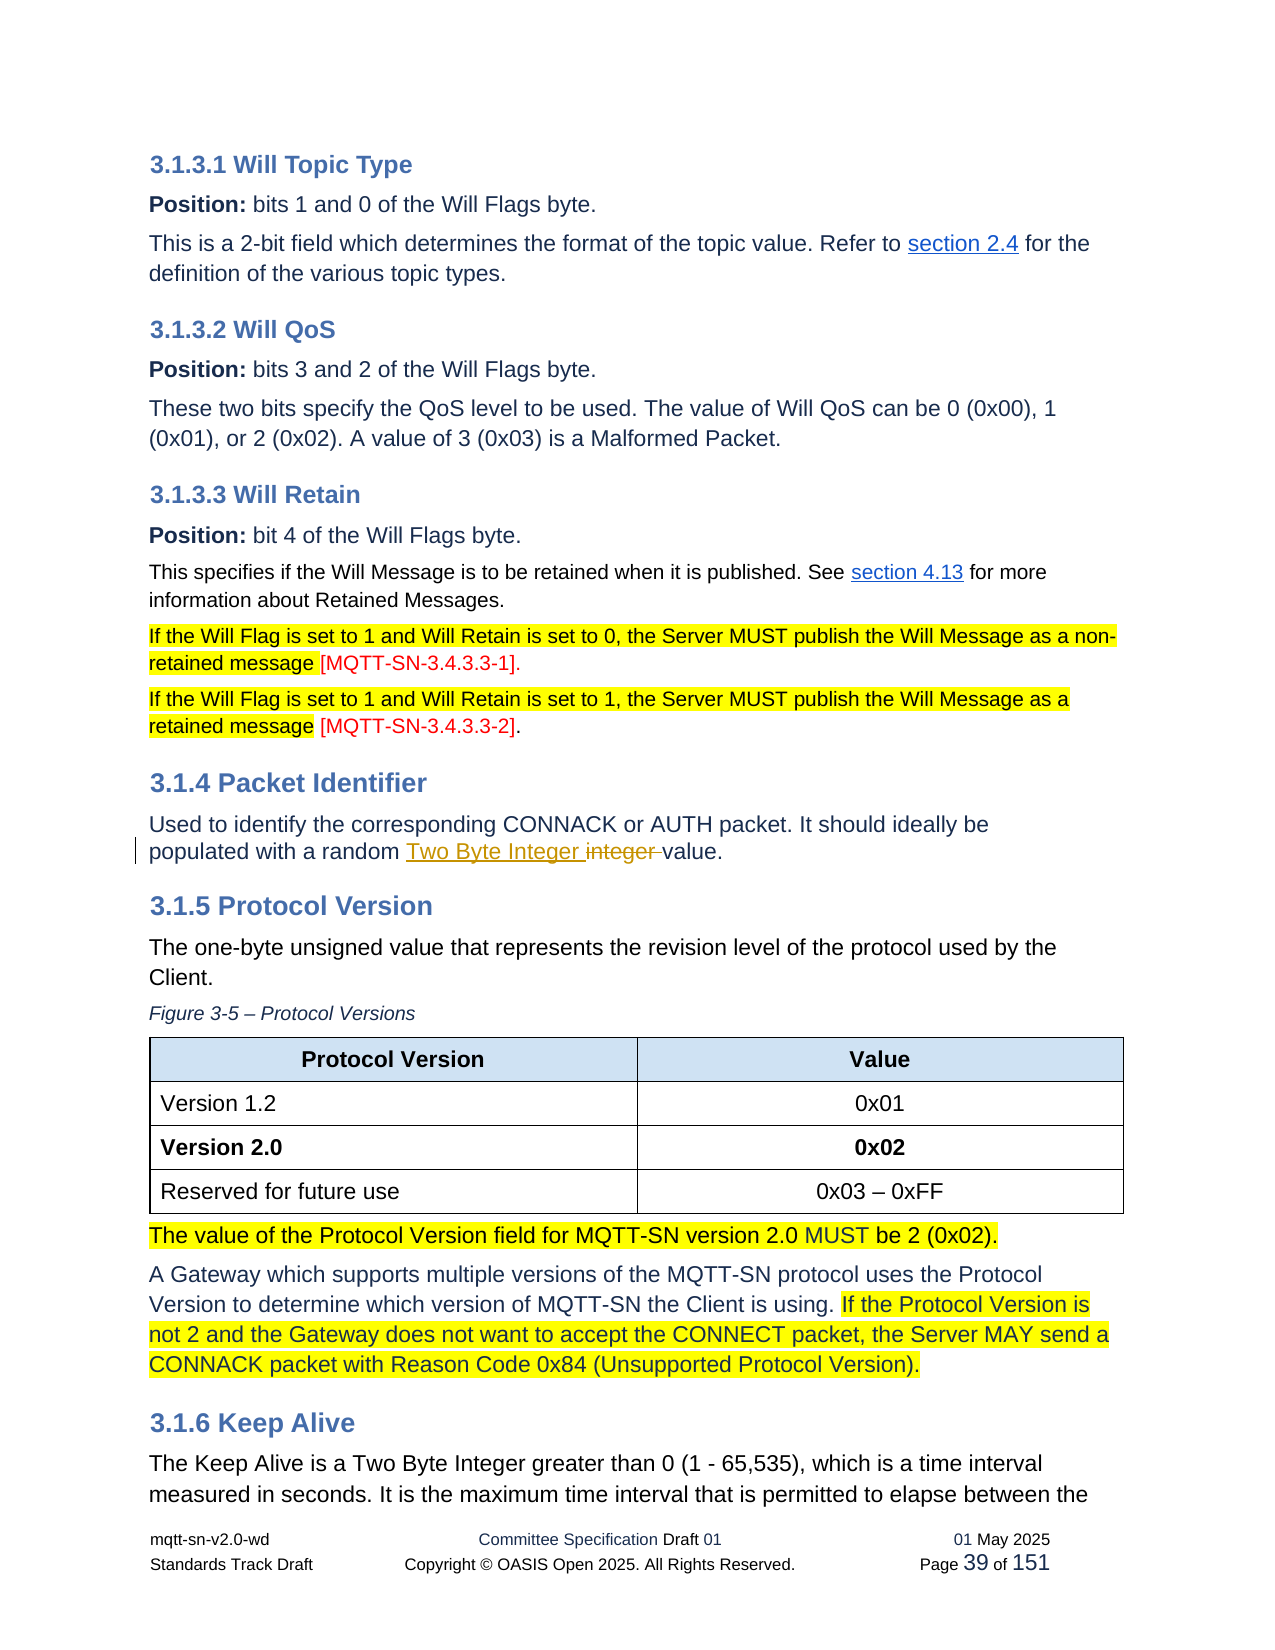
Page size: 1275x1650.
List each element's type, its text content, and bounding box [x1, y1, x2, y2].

subtitle 3.1.3.1 Will Topic Type [150, 150, 1124, 179]
subtitle 3.1.5 Protocol Version [150, 890, 1124, 921]
text If the Will Flag is set to 1 and Will Retain is set to 1, the Server MUST publish the Will Message as a retained message [MQTT-SN-3.4.3.3-2]. [148, 687, 1124, 738]
subtitle 3.1.3.3 Will Retain [150, 480, 1124, 509]
text The value of the Protocol Version field for MQTT-SN version 2.0 MUST be 2 (0x02). [148, 1222, 1124, 1249]
table_header Value [638, 1038, 1123, 1081]
subtitle 3.1.4 Packet Identifier [150, 767, 1124, 798]
table_header Protocol Version [151, 1038, 637, 1081]
text This is a 2-bit field which determines the format of the topic value. Refer to section 2.4 for the definition of the various topic types. [148, 230, 1124, 286]
subtitle 3.1.6 Keep Alive [150, 1407, 1124, 1438]
text Used to identify the corresponding CONNACK or AUTH packet. It should ideally be populated with a random Two Byte Integer value. [148, 811, 1022, 864]
text Position: bit 4 of the Will Flags byte. [148, 522, 1124, 548]
table_cell 0x02 [638, 1126, 1123, 1169]
text The one-byte unsigned value that represents the revision level of the protocol used by the Client. [148, 933, 1124, 990]
text Figure 3-5 – Protocol Versions [148, 1002, 1124, 1025]
text Position: bits 1 and 0 of the Will Flags byte. [148, 191, 1124, 218]
table_cell Reserved for future use [151, 1170, 637, 1213]
text The Keep Alive is a Two Byte Integer greater than 0 (1 - 65,535), which is a time interval measured in seconds. It is the maximum time interval that is permitted to elapse between the [148, 1450, 1124, 1507]
text If the Will Flag is set to 1 and Will Retain is set to 0, the Server MUST publish the Will Message as a non-retained message [MQTT-SN-3.4.3.3-1]. [148, 623, 1124, 675]
text Position: bits 3 and 2 of the Will Flags byte. [148, 356, 1124, 383]
table_cell 0x03 – 0xFF [638, 1170, 1123, 1213]
table_cell Version 2.0 [151, 1126, 637, 1169]
subtitle 3.1.3.2 Will QoS [150, 315, 1124, 344]
text These two bits specify the QoS level to be used. The value of Will QoS can be 0 (0x00), 1 (0x01), or 2 (0x02). A value of 3 (0x03) is a Malformed Packet. [148, 395, 1124, 452]
text This specifies if the Will Message is to be retained when it is published. See section 4.13 for more information about Retained Messages. [148, 560, 1124, 612]
text A Gateway which supports multiple versions of the MQTT-SN protocol uses the Protocol Version to determine which version of MQTT-SN the Client is using. If the Protocol Version is not 2 and the Gateway does not want to accept the CONNECT packet, the Server MAY send a CONNACK packet with Reason Code 0x84 (Unsupported Protocol Version). [148, 1261, 1124, 1378]
table_cell 0x01 [638, 1082, 1123, 1125]
table_cell Version 1.2 [151, 1082, 637, 1125]
